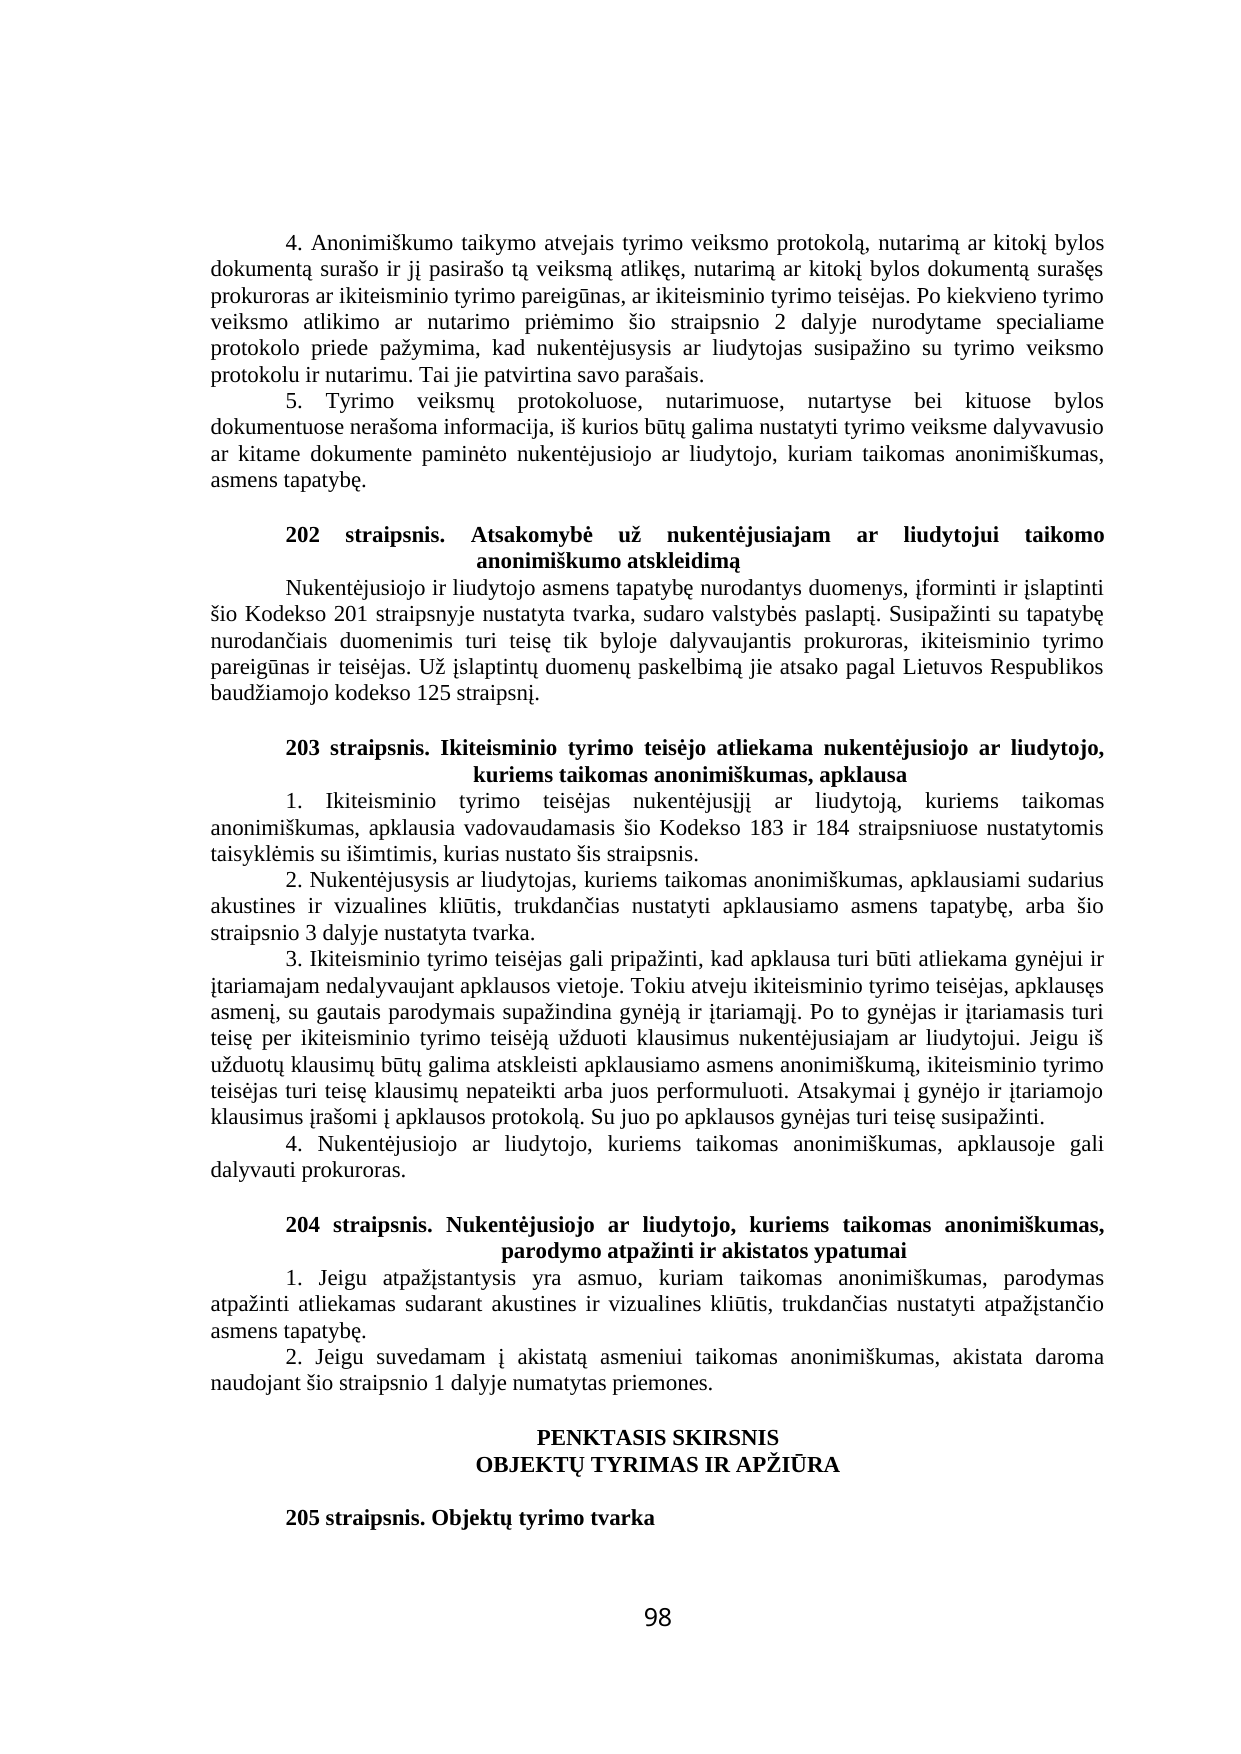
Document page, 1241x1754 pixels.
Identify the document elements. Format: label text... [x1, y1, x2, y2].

text 1. Ikiteisminio tyrimo teisėjas nukentėjusįjį ar liudytoją, kuriems taikomas anonimiškumas, apklausia vadovaudamasis šio Kodekso 183 ir 184 straipsniuose nustatytomis taisyklėmis su išimtimis, kurias nustato šis straipsnis. [210, 787, 1105, 866]
text 4. Anonimiškumo taikymo atvejais tyrimo veiksmo protokolą, nutarimą ar kitokį bylos dokumentą surašo ir jį pasirašo tą veiksmą atlikęs, nutarimą ar kitokį bylos dokumentą surašęs prokuroras ar ikiteisminio tyrimo pareigūnas, ar ikiteisminio tyrimo teisėjas. Po kiekvieno tyrimo veiksmo atlikimo ar nutarimo priėmimo šio straipsnio 2 dalyje nurodytame specialiame protokolo priede pažymima, kad nukentėjusysis ar liudytojas susipažino su tyrimo veiksmo protokolu ir nutarimu. Tai jie patvirtina savo parašais. [210, 229, 1105, 387]
text 2. Nukentėjusysis ar liudytojas, kuriems taikomas anonimiškumas, apklausiami sudarius akustines ir vizualines kliūtis, trukdančias nustatyti apklausiamo asmens tapatybę, arba šio straipsnio 3 dalyje nustatyta tvarka. [210, 866, 1105, 945]
text Objektų tyrimas IR APŽIŪRA [210, 1451, 1105, 1477]
text 5. Tyrimo veiksmų protokoluose, nutarimuose, nutartyse bei kituose bylos dokumentuose nerašoma informacija, iš kurios būtų galima nustatyti tyrimo veiksme dalyvavusio ar kitame dokumente paminėto nukentėjusiojo ar liudytojo, kuriam taikomas anonimiškumas, asmens tapatybę. [210, 387, 1105, 492]
text PENKTASIS SKIRSNIS [210, 1424, 1105, 1451]
text 204 straipsnis. Nukentėjusiojo ar liudytojo, kuriems taikomas anonimiškumas, parodymo atpažinti ir akistatos ypatumai [285, 1211, 1105, 1264]
text 3. Ikiteisminio tyrimo teisėjas gali pripažinti, kad apklausa turi būti atliekama gynėjui ir įtariamajam nedalyvaujant apklausos vietoje. Tokiu atveju ikiteisminio tyrimo teisėjas, apklausęs asmenį, su gautais parodymais supažindina gynėją ir įtariamąjį. Po to gynėjas ir įtariamasis turi teisę per ikiteisminio tyrimo teisėją užduoti klausimus nukentėjusiajam ar liudytojui. Jeigu iš užduotų klausimų būtų galima atskleisti apklausiamo asmens anonimiškumą, ikiteisminio tyrimo teisėjas turi teisę klausimų nepateikti arba juos performuluoti. Atsakymai į gynėjo ir įtariamojo klausimus įrašomi į apklausos protokolą. Su juo po apklausos gynėjas turi teisę susipažinti. [210, 945, 1105, 1130]
text 4. Nukentėjusiojo ar liudytojo, kuriems taikomas anonimiškumas, apklausoje gali dalyvauti prokuroras. [210, 1130, 1105, 1182]
text 1. Jeigu atpažįstantysis yra asmuo, kuriam taikomas anonimiškumas, parodymas atpažinti atliekamas sudarant akustines ir vizualines kliūtis, trukdančias nustatyti atpažįstančio asmens tapatybę. [210, 1264, 1105, 1343]
text Nukentėjusiojo ir liudytojo asmens tapatybę nurodantys duomenys, įforminti ir įslaptinti šio Kodekso 201 straipsnyje nustatyta tvarka, sudaro valstybės paslaptį. Susipažinti su tapatybę nurodančiais duomenimis turi teisę tik byloje dalyvaujantis prokuroras, ikiteisminio tyrimo pareigūnas ir teisėjas. Už įslaptintų duomenų paskelbimą jie atsako pagal Lietuvos Respublikos baudžiamojo kodekso 125 straipsnį. [210, 574, 1105, 706]
text 202 straipsnis. Atsakomybė už nukentėjusiajam ar liudytojui taikomo anonimiškumo atskleidimą [285, 521, 1105, 574]
text 2. Jeigu suvedamam į akistatą asmeniui taikomas anonimiškumas, akistata daroma naudojant šio straipsnio 1 dalyje numatytas priemones. [210, 1343, 1105, 1396]
text 203 straipsnis. Ikiteisminio tyrimo teisėjo atliekama nukentėjusiojo ar liudytojo, kuriems taikomas anonimiškumas, apklausa [285, 734, 1105, 787]
text 205 straipsnis. Objektų tyrimo tvarka [210, 1503, 1105, 1530]
